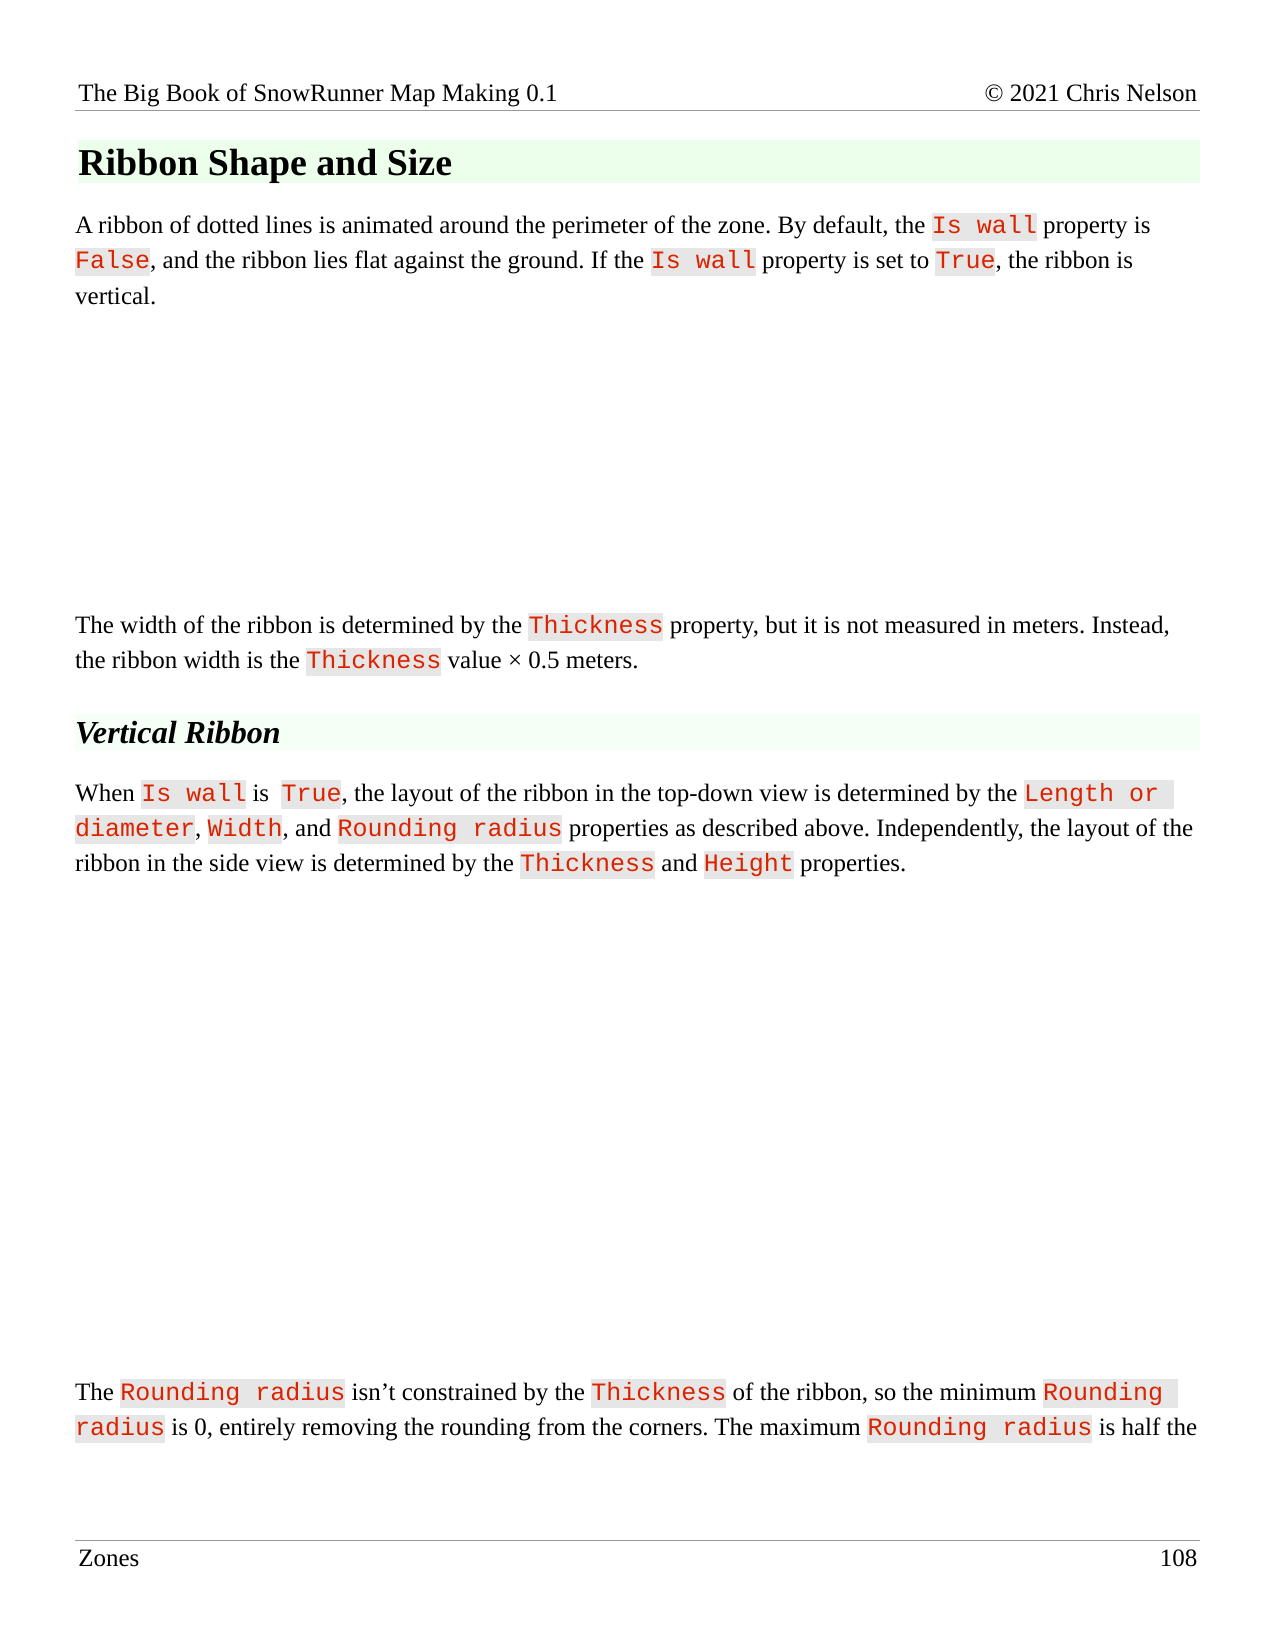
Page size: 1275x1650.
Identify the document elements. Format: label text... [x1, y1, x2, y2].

text The width of the ribbon is determined by the Thickness property, but it is not measured in meters. Instead, the ribbon width is the Thickness value × 0.5 meters. [75, 610, 1200, 676]
subtitle Vertical Ribbon [75, 714, 1200, 751]
subtitle Ribbon Shape and Size [78, 140, 1200, 183]
text The Rounding radius isn’t constrained by the Thickness of the ribbon, so the minimum Rounding radius is 0, entirely removing the rounding from the corners. The maximum Rounding radius is half the [75, 1377, 1200, 1443]
text When Is wall is True, the layout of the ribbon in the top-down view is determined by the Length or diameter, Width, and Rounding radius properties as described above. Independently, the layout of the ribbon in the side view is determined by the Thickness and Height properties. [75, 778, 1200, 879]
text A ribbon of dotted lines is animated around the perimeter of the zone. By default, the Is wall property is False, and the ribbon lies flat against the ground. If the Is wall property is set to True, the ribbon is vertical. [75, 211, 1200, 309]
